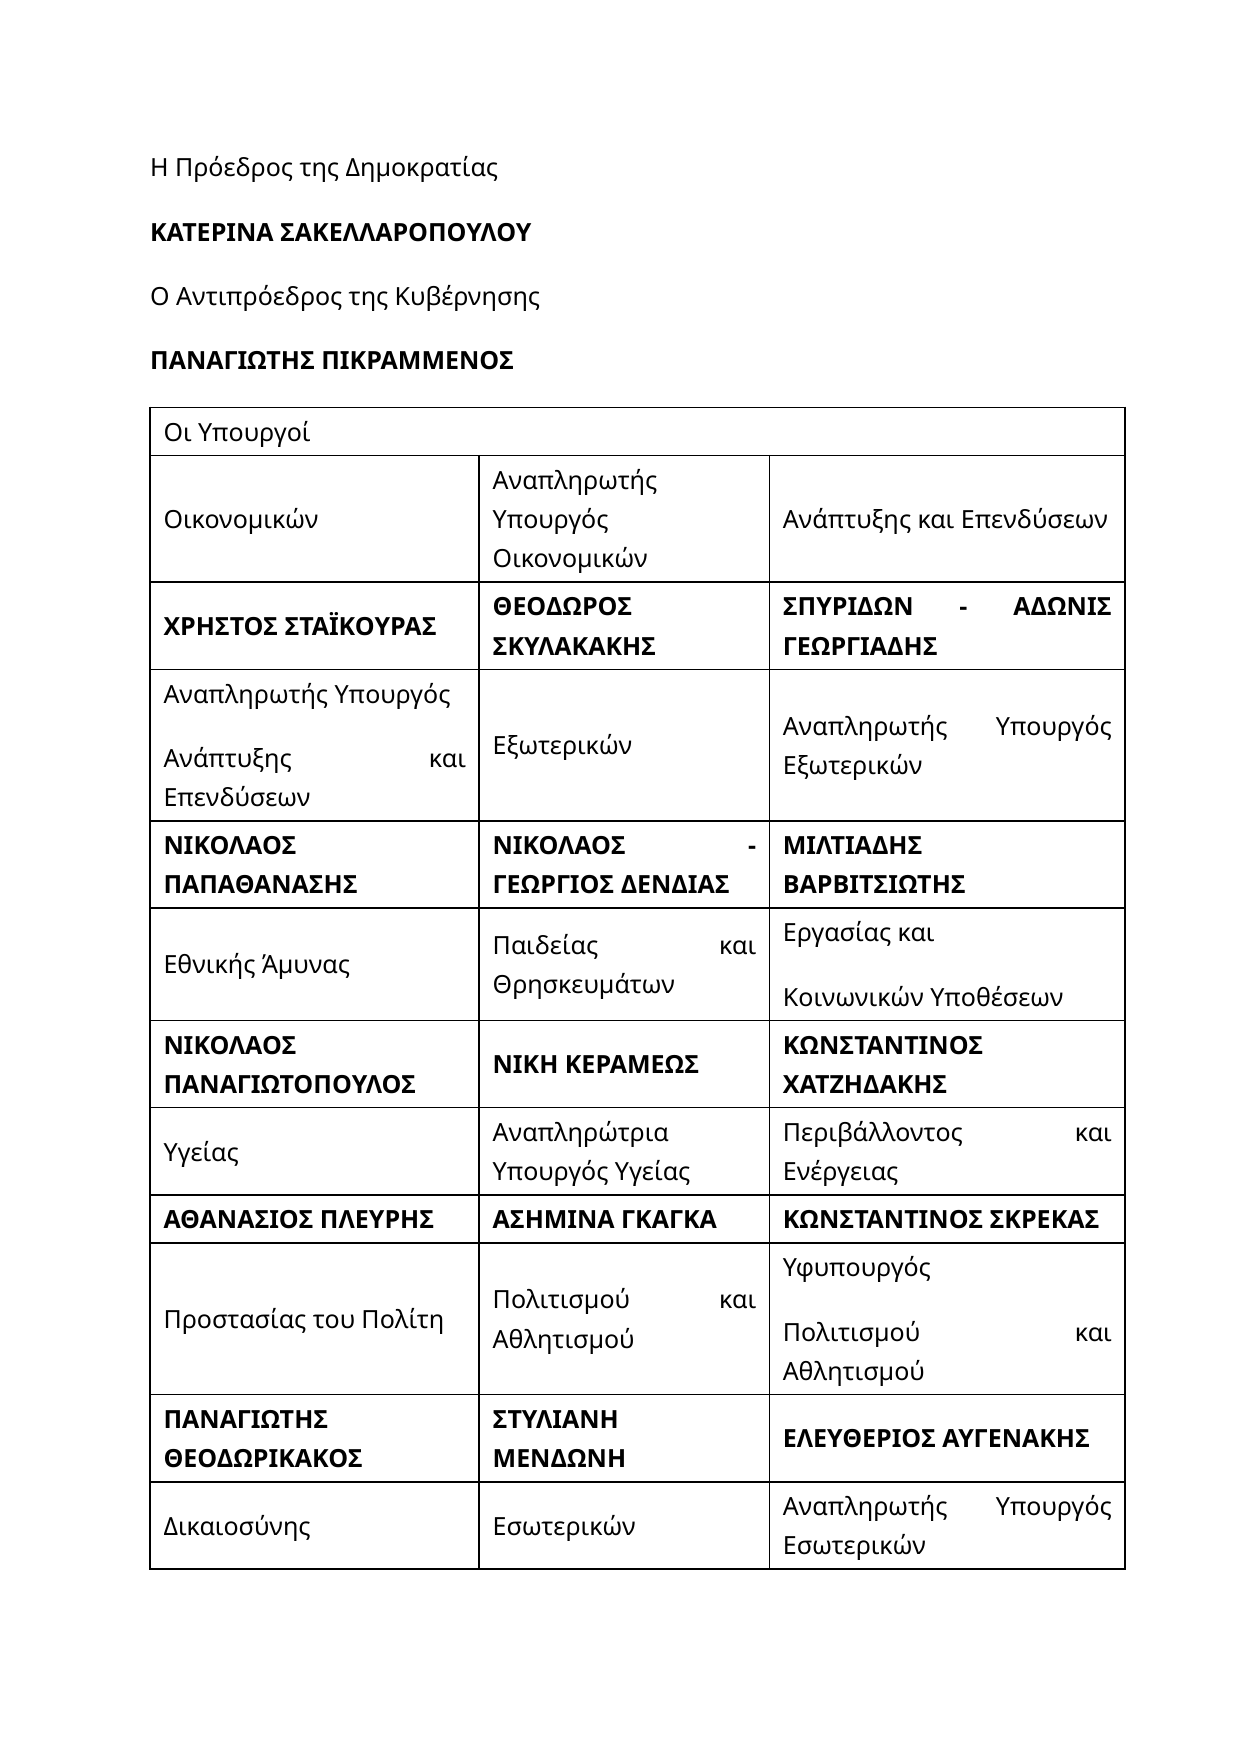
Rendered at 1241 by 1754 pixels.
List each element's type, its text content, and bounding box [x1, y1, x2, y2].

table_cell ΚΩΝΣΤΑΝΤΙΝΟΣ ΣΚΡΕΚΑΣ [770, 1196, 1124, 1242]
table_cell Εξωτερικών [480, 670, 769, 820]
table_cell Εσωτερικών [480, 1483, 769, 1568]
table_cell Υγείας [151, 1108, 478, 1194]
table_cell ΑΘΑΝΑΣΙΟΣ ΠΛΕΥΡΗΣ [151, 1196, 478, 1242]
table_cell ΣΤΥΛΙΑΝΗ ΜΕΝΔΩΝΗ [480, 1395, 769, 1481]
table_cell Αναπληρωτής Υπουργός Οικονομικών [480, 456, 769, 581]
table_cell Υφυπουργός Πολιτισμού και Αθλητισμού [770, 1244, 1124, 1394]
table_cell ΜΙΛΤΙΑΔΗΣ ΒΑΡΒΙΤΣΙΩΤΗΣ [770, 822, 1124, 907]
table_cell ΚΩΝΣΤΑΝΤΙΝΟΣ ΧΑΤΖΗΔΑΚΗΣ [770, 1021, 1124, 1107]
text ΠΑΝΑΓΙΩΤΗΣ ΠΙΚΡΑΜΜΕΝΟΣ [150, 342, 1090, 377]
table_cell Περιβάλλοντος και Ενέργειας [770, 1108, 1124, 1194]
table_cell Αναπληρωτής Υπουργός Ανάπτυξης και Επενδύσεων [151, 670, 478, 820]
table_cell ΕΛΕΥΘΕΡΙΟΣ ΑΥΓΕΝΑΚΗΣ [770, 1395, 1124, 1481]
table_cell Εθνικής Άμυνας [151, 909, 478, 1019]
table_cell Δικαιοσύνης [151, 1483, 478, 1568]
table_cell Εργασίας και Κοινωνικών Υποθέσεων [770, 909, 1124, 1019]
table_cell ΑΣΗΜΙΝΑ ΓΚΑΓΚΑ [480, 1196, 769, 1242]
text Η Πρόεδρος της Δημοκρατίας [150, 150, 1090, 184]
table_cell ΝΙΚΟΛΑΟΣ - ΓΕΩΡΓΙΟΣ ΔΕΝΔΙΑΣ [480, 822, 769, 907]
text Ο Αντιπρόεδρος της Κυβέρνησης [150, 278, 1090, 312]
table_cell Αναπληρώτρια Υπουργός Υγείας [480, 1108, 769, 1194]
table_cell ΧΡΗΣΤΟΣ ΣΤΑΪΚΟΥΡΑΣ [151, 583, 478, 668]
table_cell ΘΕΟΔΩΡΟΣ ΣΚΥΛΑΚΑΚΗΣ [480, 583, 769, 668]
table_cell ΝΙΚΟΛΑΟΣ ΠΑΝΑΓΙΩΤΟΠΟΥΛΟΣ [151, 1021, 478, 1107]
table_cell Αναπληρωτής Υπουργός Εσωτερικών [770, 1483, 1124, 1568]
table_cell Προστασίας του Πολίτη [151, 1244, 478, 1394]
table_cell ΣΠΥΡΙΔΩΝ - ΑΔΩΝΙΣ ΓΕΩΡΓΙΑΔΗΣ [770, 583, 1124, 668]
table_cell ΝΙΚΟΛΑΟΣ ΠΑΠΑΘΑΝΑΣΗΣ [151, 822, 478, 907]
table_cell Ανάπτυξης και Επενδύσεων [770, 456, 1124, 581]
text ΚΑΤΕΡΙΝΑ ΣΑΚΕΛΛΑΡΟΠΟΥΛΟΥ [150, 214, 1090, 248]
table_cell Πολιτισμού και Αθλητισμού [480, 1244, 769, 1394]
table_cell Οικονομικών [151, 456, 478, 581]
table_cell Αναπληρωτής Υπουργός Εξωτερικών [770, 670, 1124, 820]
table_cell Παιδείας και Θρησκευμάτων [480, 909, 769, 1019]
table_cell ΝΙΚΗ ΚΕΡΑΜΕΩΣ [480, 1021, 769, 1107]
table_cell ΠΑΝΑΓΙΩΤΗΣ ΘΕΟΔΩΡΙΚΑΚΟΣ [151, 1395, 478, 1481]
table_header Οι Υπουργοί [151, 408, 1124, 455]
